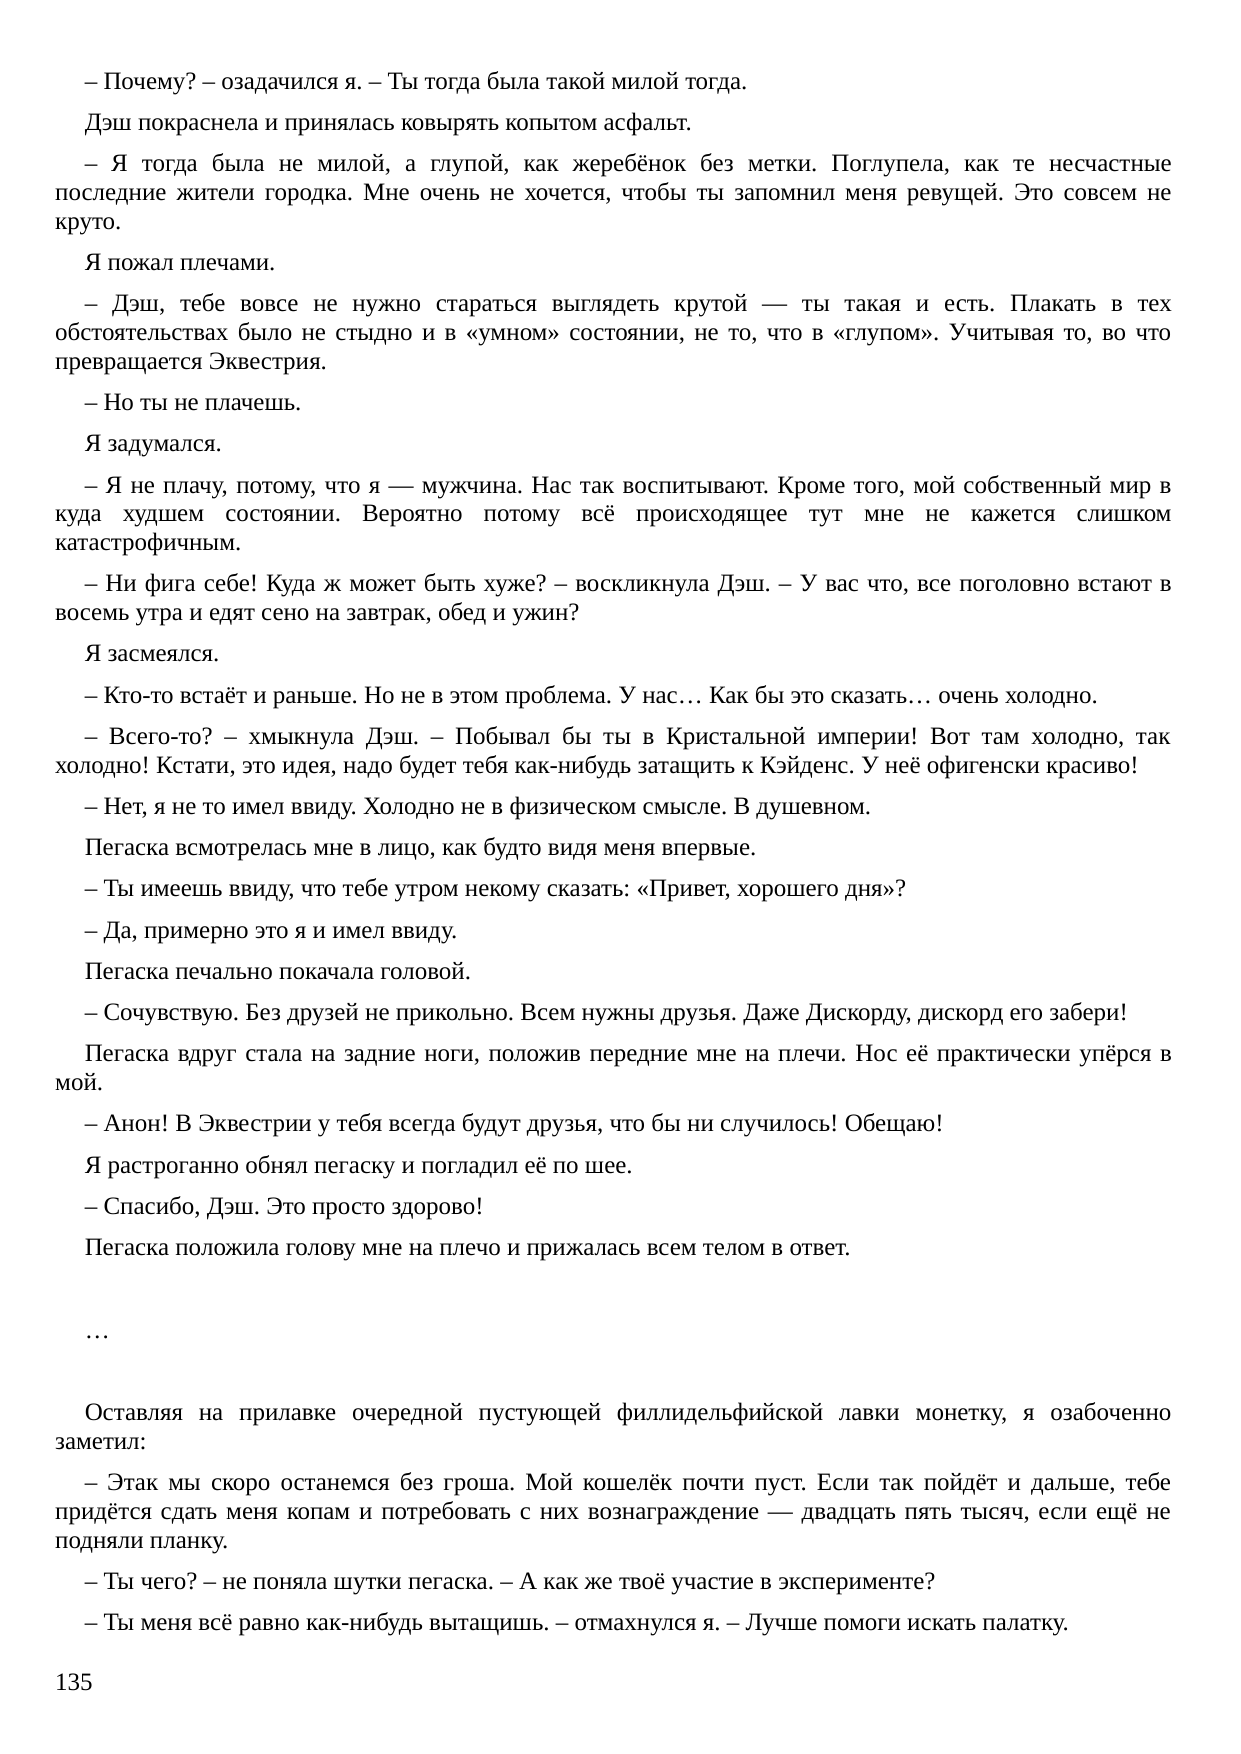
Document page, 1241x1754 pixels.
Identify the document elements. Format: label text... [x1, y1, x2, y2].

text Оставляя на прилавке очередной пустующей филлидельфийской лавки монетку, я озабоченно заметил: [55, 1397, 1173, 1455]
text – Ты меня всё равно как-нибудь вытащишь. – отмахнулся я. – Лучше помоги искать палатку. [55, 1607, 1173, 1636]
text – Этак мы скоро останемся без гроша. Мой кошелёк почти пуст. Если так пойдёт и дальше, тебе придётся сдать меня копам и потребовать с них вознаграждение — двадцать пять тысяч, если ещё не подняли планку. [55, 1467, 1173, 1553]
text – Я не плачу, потому, что я — мужчина. Нас так воспитывают. Кроме того, мой собственный мир в куда худшем состоянии. Вероятно потому всё происходящее тут мне не кажется слишком катастрофичным. [55, 470, 1173, 556]
text Я пожал плечами. [55, 247, 1173, 276]
text – Почему? – озадачился я. – Ты тогда была такой милой тогда. [55, 66, 1173, 95]
text Пегаска вдруг стала на задние ноги, положив передние мне на плечи. Нос её практически упёрся в мой. [55, 1038, 1173, 1096]
text – Нет, я не то имел ввиду. Холодно не в физическом смысле. В душевном. [55, 791, 1173, 820]
text – Ни фига себе! Куда ж может быть хуже? – воскликнула Дэш. – У вас что, все поголовно встают в восемь утра и едят сено на завтрак, обед и ужин? [55, 568, 1173, 626]
text – Всего-то? – хмыкнула Дэш. – Побывал бы ты в Кристальной империи! Вот там холодно, так холодно! Кстати, это идея, надо будет тебя как-нибудь затащить к Кэйденс. У неё офигенски красиво! [55, 721, 1173, 778]
text Я задумался. [55, 428, 1173, 457]
text – Дэш, тебе вовсе не нужно стараться выглядеть крутой — ты такая и есть. Плакать в тех обстоятельствах было не стыдно и в «умном» состоянии, не то, что в «глупом». Учитывая то, во что превращается Эквестрия. [55, 288, 1173, 375]
text Дэш покраснела и принялась ковырять копытом асфальт. [55, 107, 1173, 136]
text Я растроганно обнял пегаску и погладил её по шее. [55, 1150, 1173, 1178]
text – Сочувствую. Без друзей не прикольно. Всем нужны друзья. Даже Дискорду, дискорд его забери! [55, 997, 1173, 1026]
text – Я тогда была не милой, а глупой, как жеребёнок без метки. Поглупела, как те несчастные последние жители городка. Мне очень не хочется, чтобы ты запомнил меня ревущей. Это совсем не круто. [55, 148, 1173, 235]
text – Но ты не плачешь. [55, 387, 1173, 416]
text – Да, примерно это я и имел ввиду. [55, 915, 1173, 943]
text – Ты имеешь ввиду, что тебе утром некому сказать: «Привет, хорошего дня»? [55, 873, 1173, 902]
text Пегаска положила голову мне на плечо и прижалась всем телом в ответ. [55, 1232, 1173, 1261]
text – Кто-то встаёт и раньше. Но не в этом проблема. У нас… Как бы это сказать… очень холодно. [55, 680, 1173, 708]
text – Ты чего? – не поняла шутки пегаска. – А как же твоё участие в эксперименте? [55, 1566, 1173, 1595]
text Пегаска всмотрелась мне в лицо, как будто видя меня впервые. [55, 832, 1173, 861]
text Пегаска печально покачала головой. [55, 956, 1173, 985]
text – Анон! В Эквестрии у тебя всегда будут друзья, что бы ни случилось! Обещаю! [55, 1108, 1173, 1137]
text – Спасибо, Дэш. Это просто здорово! [55, 1191, 1173, 1220]
text … [55, 1315, 1173, 1343]
text Я засмеялся. [55, 638, 1173, 667]
